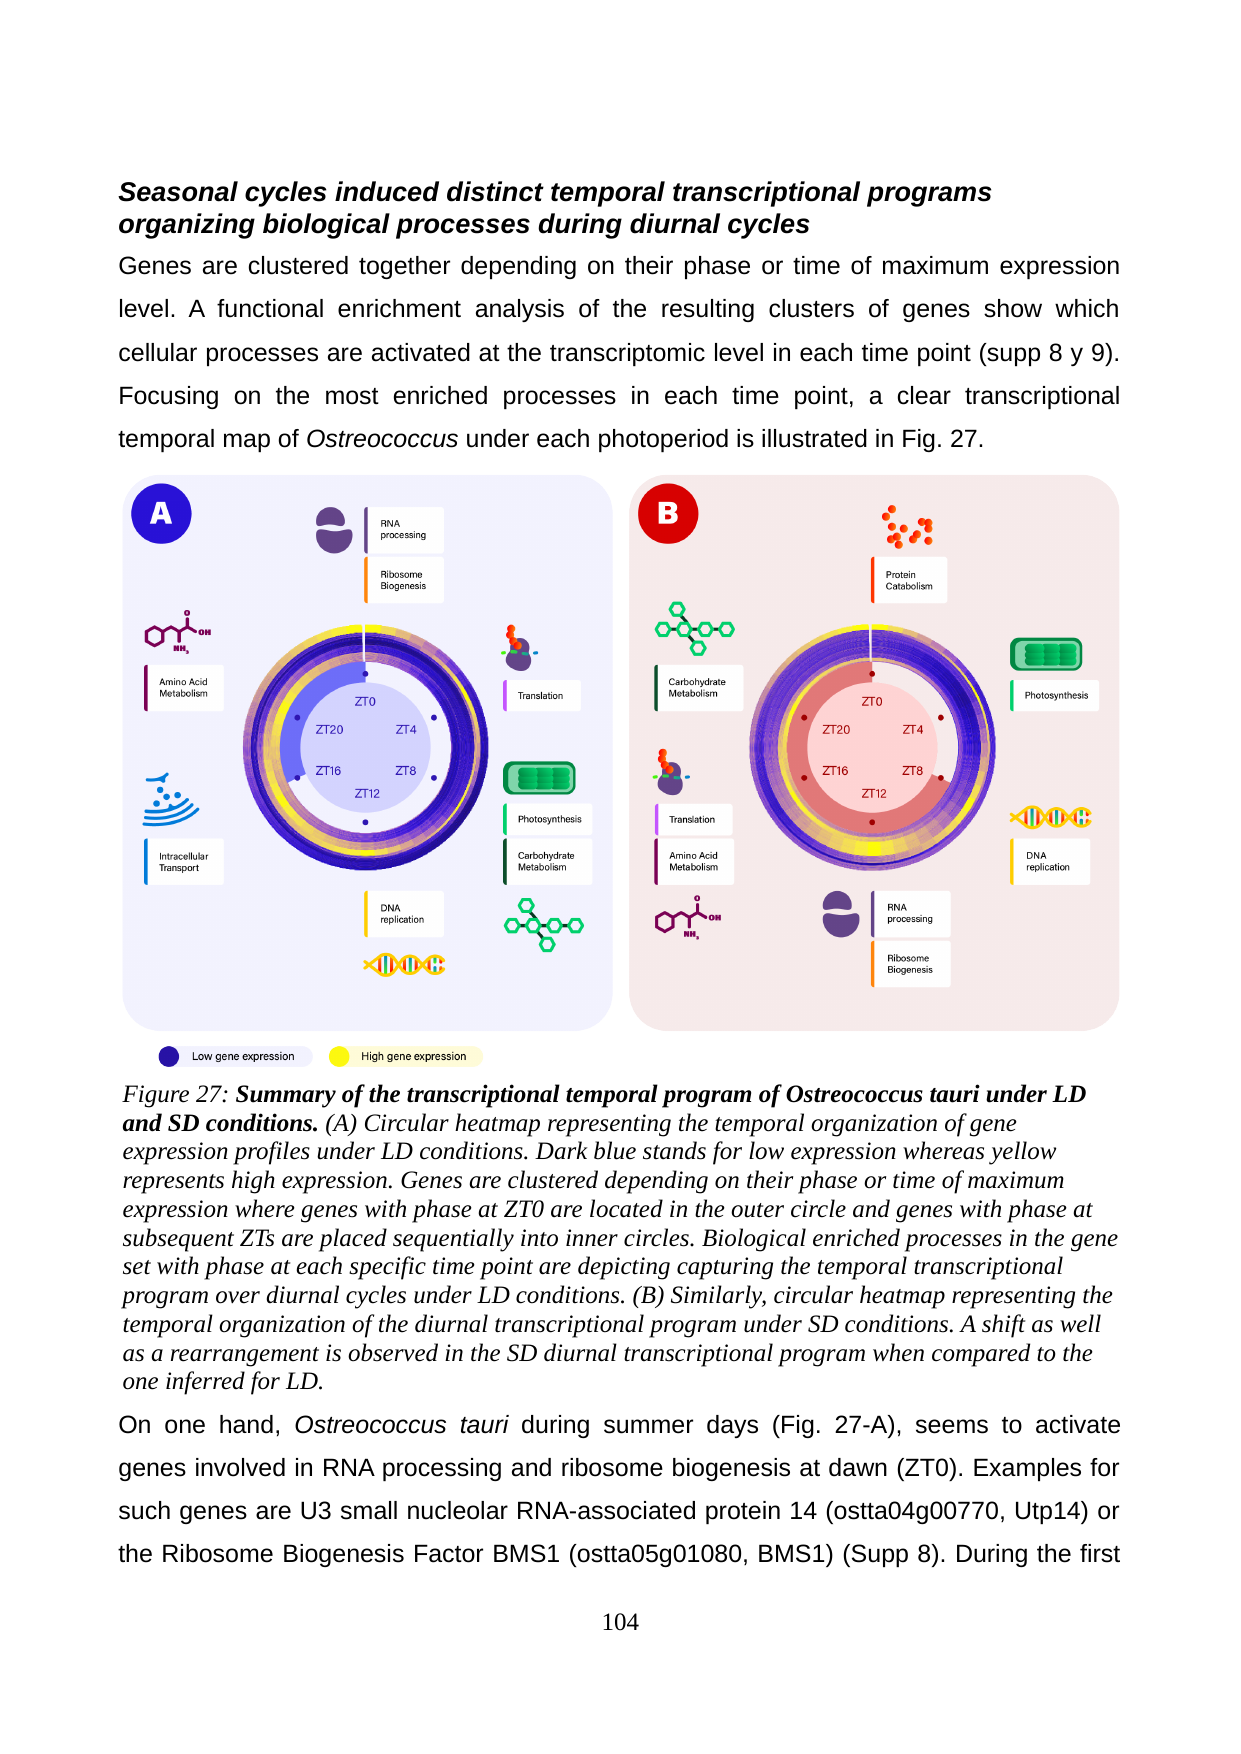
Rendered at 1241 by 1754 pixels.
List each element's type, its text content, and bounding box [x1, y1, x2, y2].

picture [116, 460, 1126, 1079]
subtitle Seasonal cycles induced distinct temporal transcriptional programs organizing biological processes during diurnal cycles [118, 176, 1122, 239]
text On one hand, Ostreococcus tauri during summer days (Fig. 27-A), seems to activate genes involved in RNA processing and ribosome biogenesis at dawn (ZT0). Examples for such genes are U3 small nucleolar RNA-associated protein 14 (ostta04g00770, Utp14) or the Ribosome Biogenesis Factor BMS1 (ostta05g01080, BMS1) (Supp 8). During the first [118, 1079, 1122, 1568]
text Figure 27: Summary of the transcriptional temporal program of Ostreococcus tauri under LD and SD conditions. (A) Circular heatmap representing the temporal organization of gene expression profiles under LD conditions. Dark blue stands for low expression whereas yellow represents high expression. Genes are clustered depending on their phase or time of maximum expression where genes with phase at ZT0 are located in the outer circle and genes with phase at subsequent ZTs are placed sequentially into inner circles. Biological enriched processes in the gene set with phase at each specific time point are depicting capturing the temporal transcriptional program over diurnal cycles under LD conditions. (B) Similarly, circular heatmap representing the temporal organization of the diurnal transcriptional program under SD conditions. A shift as well as a rearrangement is observed in the SD diurnal transcriptional program when compared to the one inferred for LD. [122, 1079, 1126, 1395]
text Genes are clustered together depending on their phase or time of maximum expression level. A functional enrichment analysis of the resulting clusters of genes show which cellular processes are activated at the transcriptomic level in each time point (supp 8 y 9). Focusing on the most enriched processes in each time point, a clear transcriptional temporal map of Ostreococcus under each photoperiod is illustrated in Fig. 27. [118, 251, 1122, 453]
